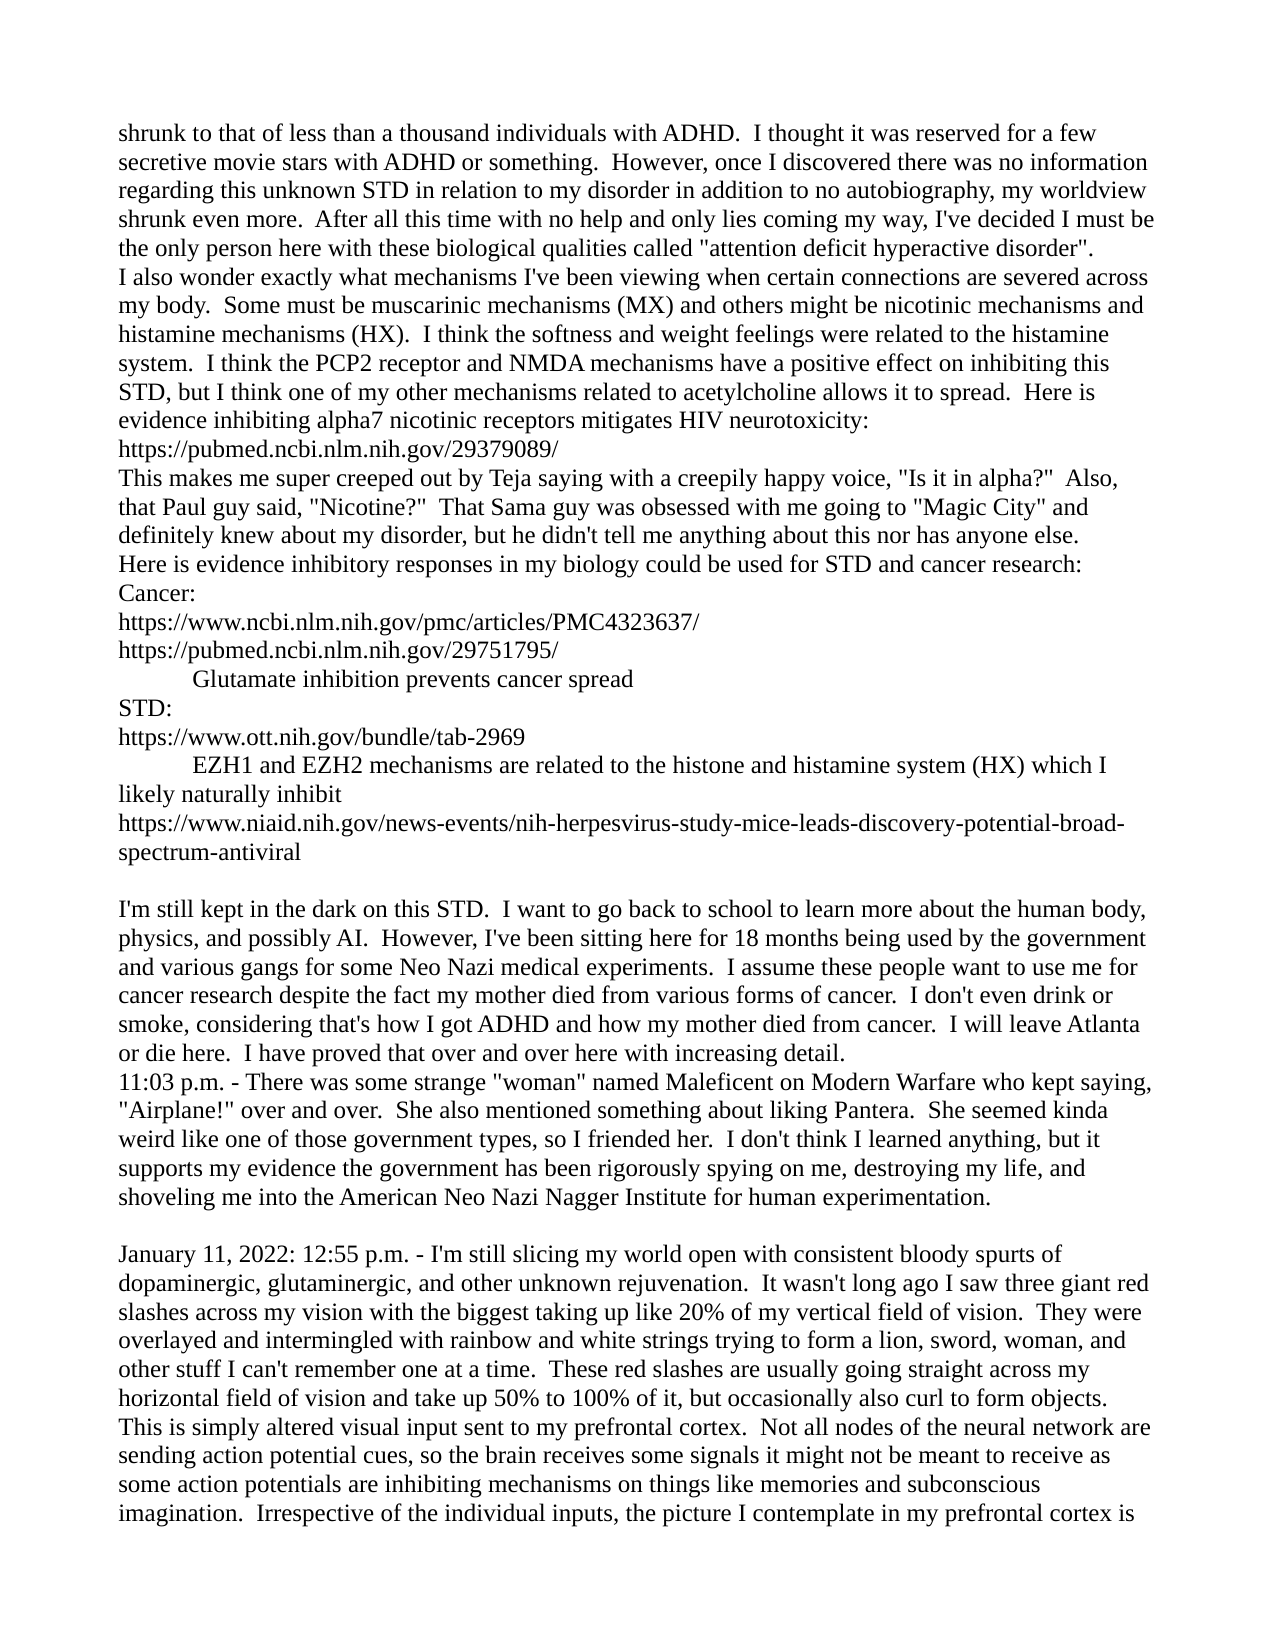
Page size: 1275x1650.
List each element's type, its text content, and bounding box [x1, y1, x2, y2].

text https://www.ott.nih.gov/bundle/tab-2969 [118, 722, 1157, 751]
text January 11, 2022: 12:55 p.m. - I'm still slicing my world open with consistent bloody spurts of dopaminergic, glutaminergic, and other unknown rejuvenation. It wasn't long ago I saw three giant red slashes across my vision with the biggest taking up like 20% of my vertical field of vision. They were overlayed and intermingled with rainbow and white strings trying to form a lion, sword, woman, and other stuff I can't remember one at a time. These red slashes are usually going straight across my horizontal field of vision and take up 50% to 100% of it, but occasionally also curl to form objects. This is simply altered visual input sent to my prefrontal cortex. Not all nodes of the neural network are sending action potential cues, so the brain receives some signals it might not be meant to receive as some action potentials are inhibiting mechanisms on things like memories and subconscious imagination. Irrespective of the individual inputs, the picture I contemplate in my prefrontal cortex is [118, 1239, 1157, 1527]
text I also wonder exactly what mechanisms I've been viewing when certain connections are severed across my body. Some must be muscarinic mechanisms (MX) and others might be nicotinic mechanisms and histamine mechanisms (HX). I think the softness and weight feelings were related to the histamine system. I think the PCP2 receptor and NMDA mechanisms have a positive effect on inhibiting this STD, but I think one of my other mechanisms related to acetylcholine allows it to spread. Here is evidence inhibiting alpha7 nicotinic receptors mitigates HIV neurotoxicity: [118, 262, 1157, 434]
text https://www.ncbi.nlm.nih.gov/pmc/articles/PMC4323637/ [118, 607, 1157, 636]
text https://pubmed.ncbi.nlm.nih.gov/29751795/ [118, 636, 1157, 664]
text STD: [118, 693, 1157, 722]
text I'm still kept in the dark on this STD. I want to go back to school to learn more about the human body, physics, and possibly AI. However, I've been sitting here for 18 months being used by the government and various gangs for some Neo Nazi medical experiments. I assume these people want to use me for cancer research despite the fact my mother died from various forms of cancer. I don't even drink or smoke, considering that's how I got ADHD and how my mother died from cancer. I will leave Atlanta or die here. I have proved that over and over here with increasing detail. [118, 894, 1157, 1067]
text Glutamate inhibition prevents cancer spread [118, 664, 1157, 693]
text https://www.niaid.nih.gov/news-events/nih-herpesvirus-study-mice-leads-discovery-potential-broad-spectrum-antiviral [118, 808, 1157, 866]
text shrunk to that of less than a thousand individuals with ADHD. I thought it was reserved for a few secretive movie stars with ADHD or something. However, once I discovered there was no information regarding this unknown STD in relation to my disorder in addition to no autobiography, my worldview shrunk even more. After all this time with no help and only lies coming my way, I've decided I must be the only person here with these biological qualities called "attention deficit hyperactive disorder". [118, 118, 1157, 262]
text Cancer: [118, 578, 1157, 607]
text https://pubmed.ncbi.nlm.nih.gov/29379089/ [118, 434, 1157, 463]
text EZH1 and EZH2 mechanisms are related to the histone and histamine system (HX) which I likely naturally inhibit [118, 751, 1157, 808]
text 11:03 p.m. - There was some strange "woman" named Maleficent on Modern Warfare who kept saying, "Airplane!" over and over. She also mentioned something about liking Pantera. She seemed kinda weird like one of those government types, so I friended her. I don't think I learned anything, but it supports my evidence the government has been rigorously spying on me, destroying my life, and shoveling me into the American Neo Nazi Nagger Institute for human experimentation. [118, 1067, 1157, 1211]
text This makes me super creeped out by Teja saying with a creepily happy voice, "Is it in alpha?" Also, that Paul guy said, "Nicotine?" That Sama guy was obsessed with me going to "Magic City" and definitely knew about my disorder, but he didn't tell me anything about this nor has anyone else. [118, 463, 1157, 549]
text Here is evidence inhibitory responses in my biology could be used for STD and cancer research: [118, 549, 1157, 578]
